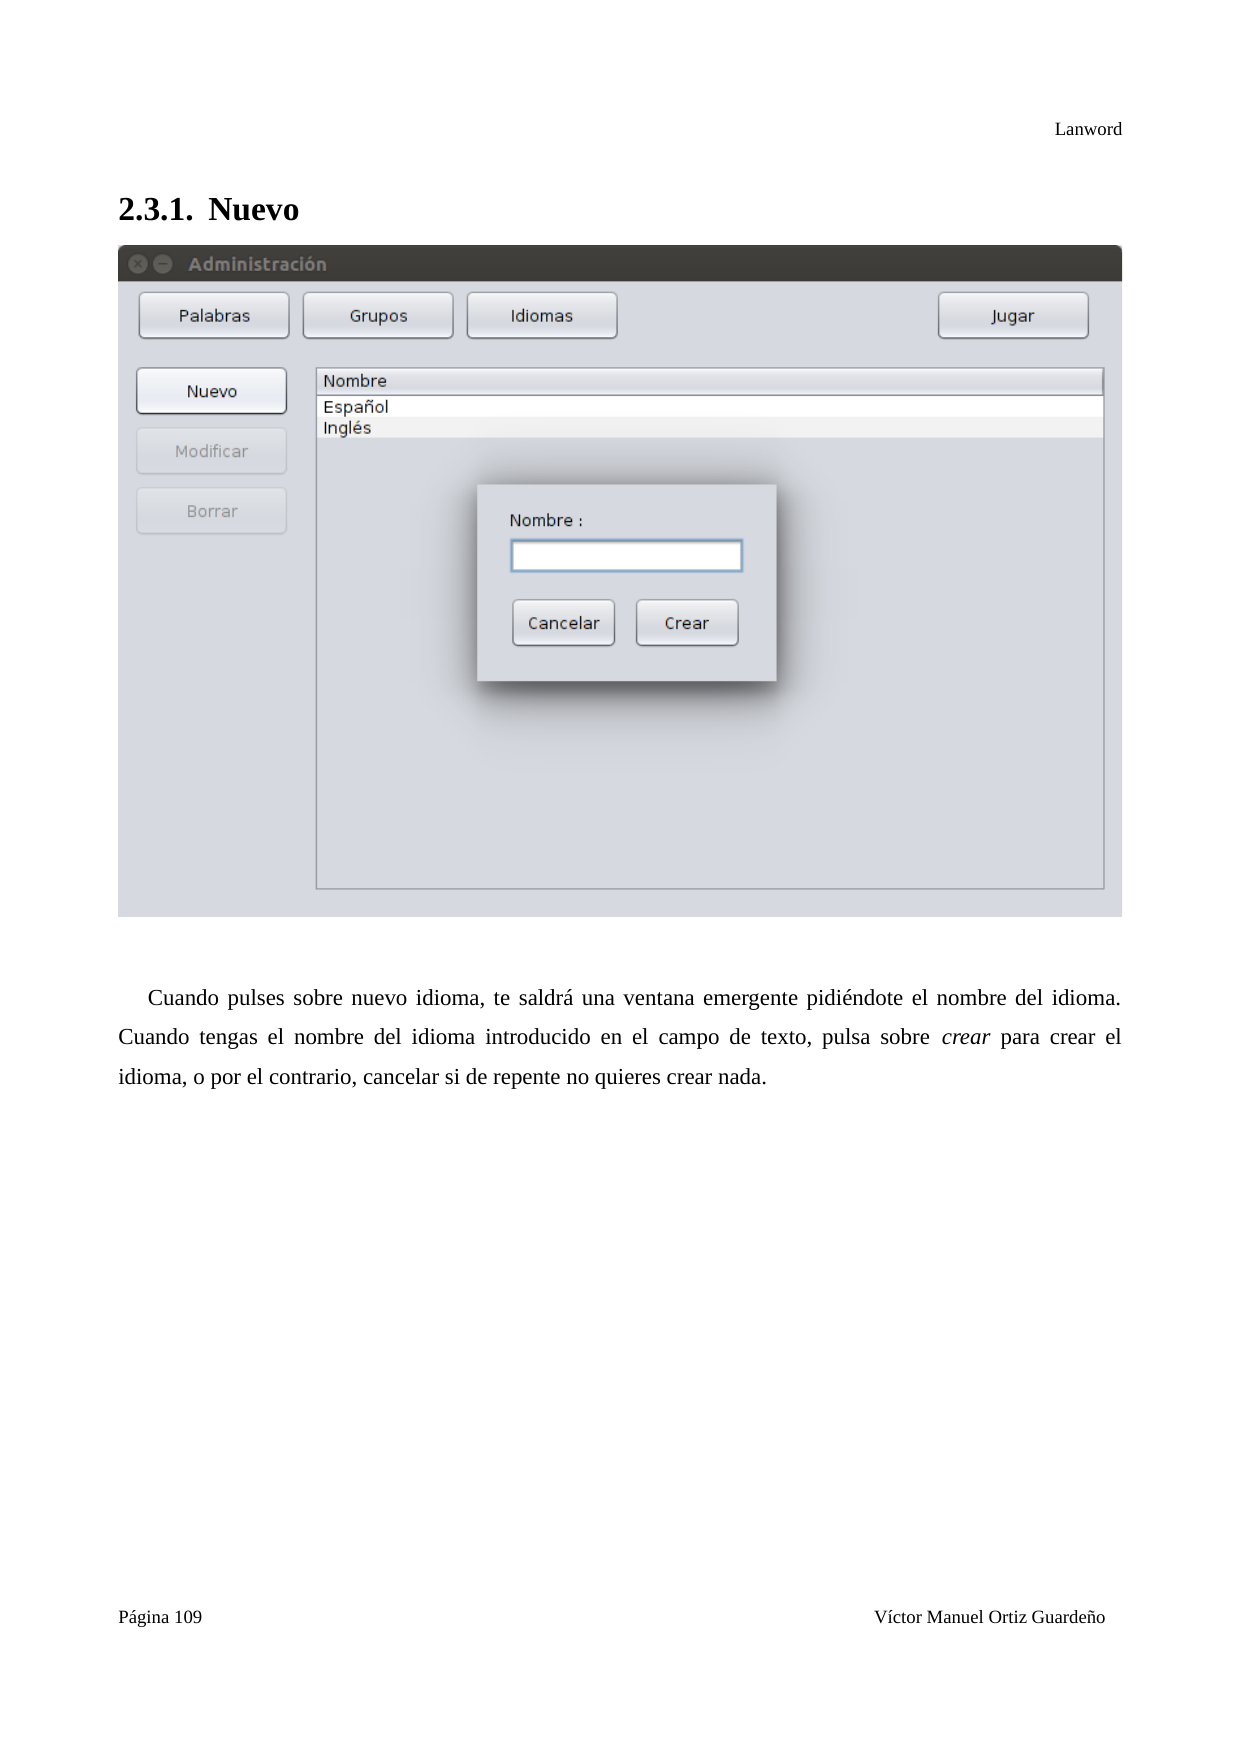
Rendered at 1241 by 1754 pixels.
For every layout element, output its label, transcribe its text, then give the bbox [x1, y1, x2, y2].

text Cuando pulses sobre nuevo idioma, te saldrá una ventana emergente pidiéndote el nombre del idioma. Cuando tengas el nombre del idioma introducido en el campo de texto, pulsa sobre crear para crear el idioma, o por el contrario, cancelar si de repente no quieres crear nada. [118, 984, 1122, 1089]
subtitle Nuevo [118, 189, 1122, 228]
picture [118, 245, 1123, 917]
